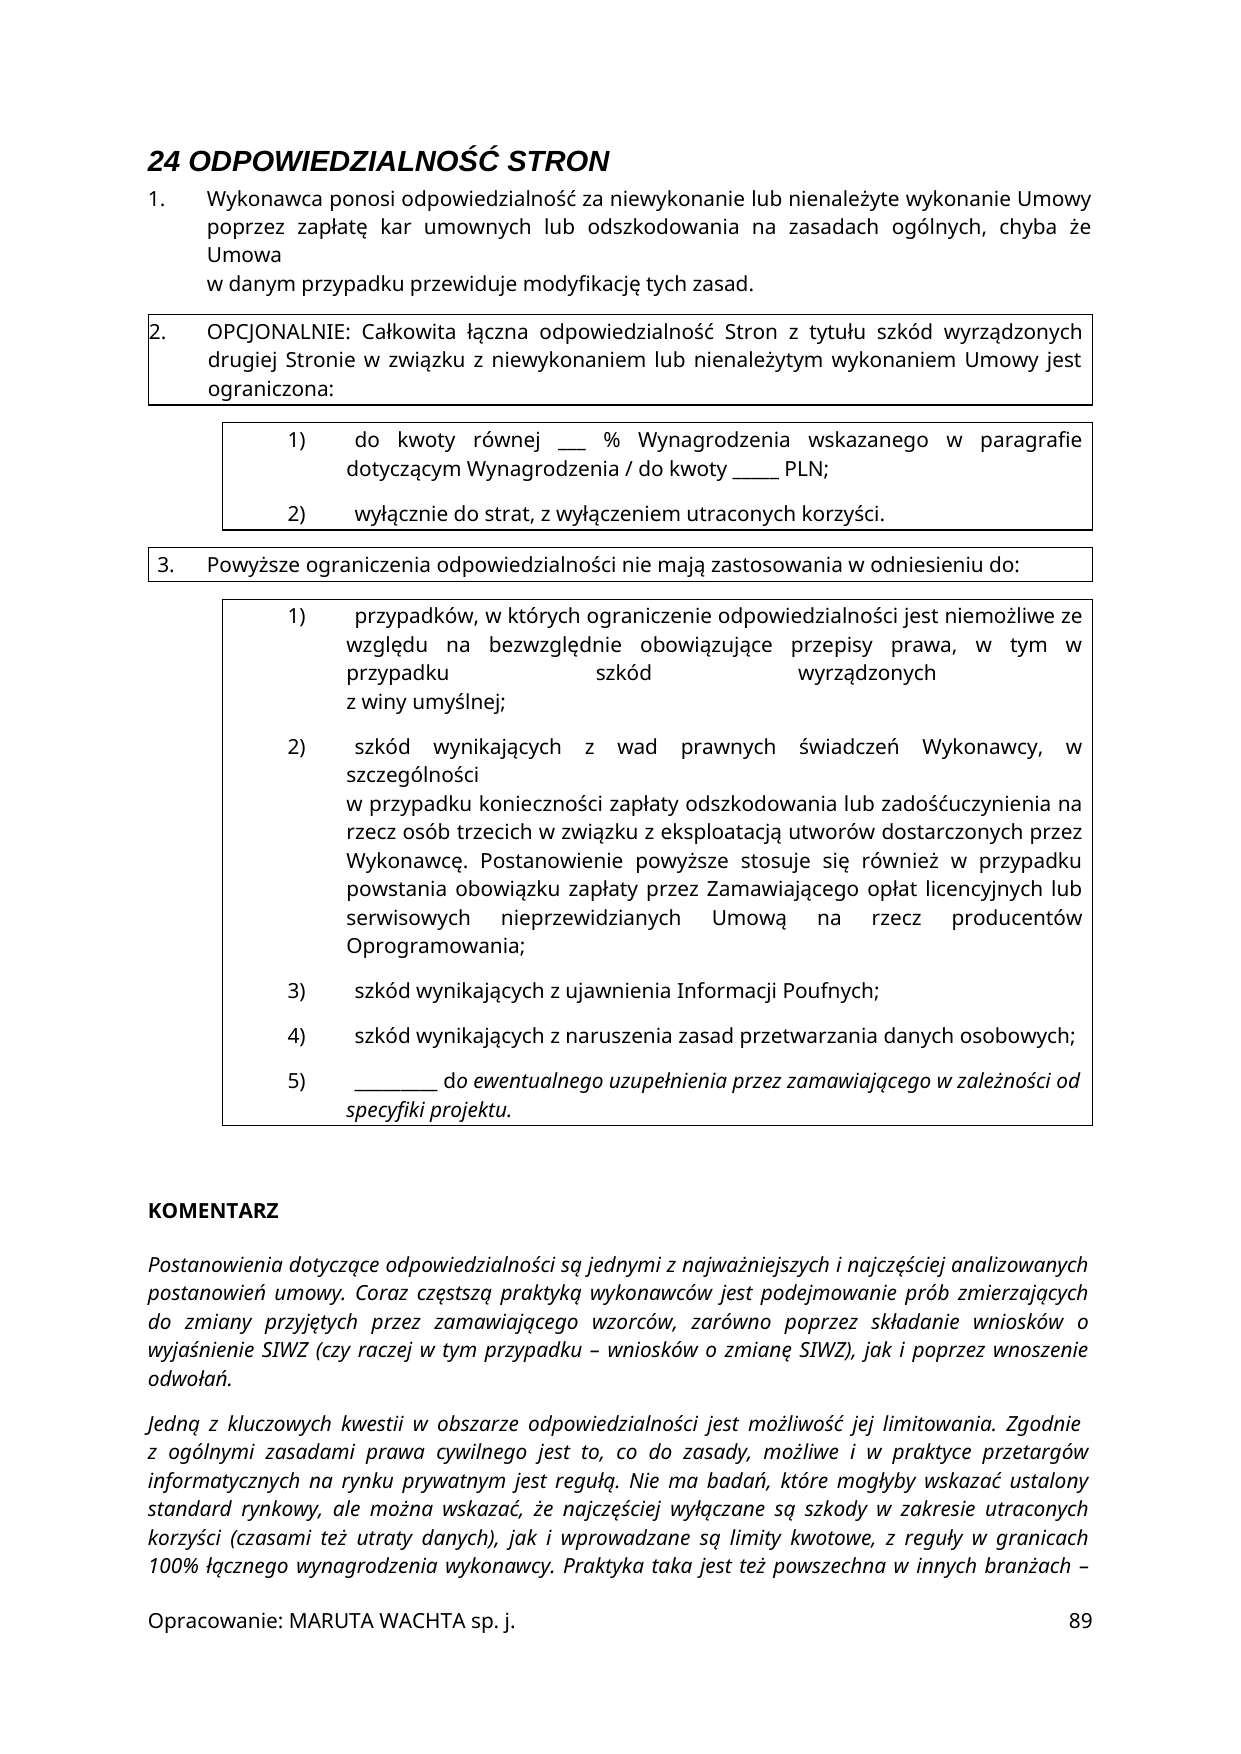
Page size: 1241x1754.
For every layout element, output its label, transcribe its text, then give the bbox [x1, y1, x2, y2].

list szkód wynikających z naruszenia zasad przetwarzania danych osobowych; [223, 1018, 1092, 1050]
text KOMENTARZ [148, 1197, 1093, 1225]
list do kwoty równej ___ % Wynagrodzenia wskazanego w paragrafie dotyczącym Wynagrodzenia / do kwoty _____ PLN; [223, 423, 1092, 482]
list przypadków, w których ograniczenie odpowiedzialności jest niemożliwe ze względu na bezwzględnie obowiązujące przepisy prawa, w tym w przypadku szkód wyrządzonych z winy umyślnej; [223, 600, 1092, 715]
subtitle 24 ODPOWIEDZIALNOŚĆ STRON [148, 144, 1093, 177]
list OPCJONALNIE: Całkowita łączna odpowiedzialność Stron z tytułu szkód wyrządzonych drugiej Stronie w związku z niewykonaniem lub nienależytym wykonaniem Umowy jest ograniczona: [149, 315, 1092, 404]
list _________ do ewentualnego uzupełnienia przez zamawiającego w zależności od specyfiki projektu. [223, 1063, 1092, 1125]
text Postanowienia dotyczące odpowiedzialności są jednymi z najważniejszych i najczęściej analizowanych postanowień umowy. Coraz częstszą praktyką wykonawców jest podejmowanie prób zmierzających do zmiany przyjętych przez zamawiającego wzorców, zarówno poprzez składanie wniosków o wyjaśnienie SIWZ (czy raczej w tym przypadku – wniosków o zmianę SIWZ), jak i poprzez wnoszenie odwołań. [148, 1250, 1093, 1392]
list Wykonawca ponosi odpowiedzialność za niewykonanie lub nienależyte wykonanie Umowy poprzez zapłatę kar umownych lub odszkodowania na zasadach ogólnych, chyba że Umowa w danym przypadku przewiduje modyfikację tych zasad. [148, 184, 1093, 297]
list szkód wynikających z wad prawnych świadczeń Wykonawcy, w szczególności w przypadku konieczności zapłaty odszkodowania lub zadośćuczynienia na rzecz osób trzecich w związku z eksploatacją utworów dostarczonych przez Wykonawcę. Postanowienie powyższe stosuje się również w przypadku powstania obowiązku zapłaty przez Zamawiającego opłat licencyjnych lub serwisowych nieprzewidzianych Umową na rzecz producentów Oprogramowania; [223, 729, 1092, 959]
list wyłącznie do strat, z wyłączeniem utraconych korzyści. [223, 496, 1092, 529]
text Jedną z kluczowych kwestii w obszarze odpowiedzialności jest możliwość jej limitowania. Zgodnie z ogólnymi zasadami prawa cywilnego jest to, co do zasady, możliwe i w praktyce przetargów informatycznych na rynku prywatnym jest regułą. Nie ma badań, które mogłyby wskazać ustalony standard rynkowy, ale można wskazać, że najczęściej wyłączane są szkody w zakresie utraconych korzyści (czasami też utraty danych), jak i wprowadzane są limity kwotowe, z reguły w granicach 100% łącznego wynagrodzenia wykonawcy. Praktyka taka jest też powszechna w innych branżach – [148, 1409, 1093, 1579]
list Powyższe ograniczenia odpowiedzialności nie mają zastosowania w odniesieniu do: [149, 548, 1092, 581]
list szkód wynikających z ujawnienia Informacji Poufnych; [223, 973, 1092, 1005]
